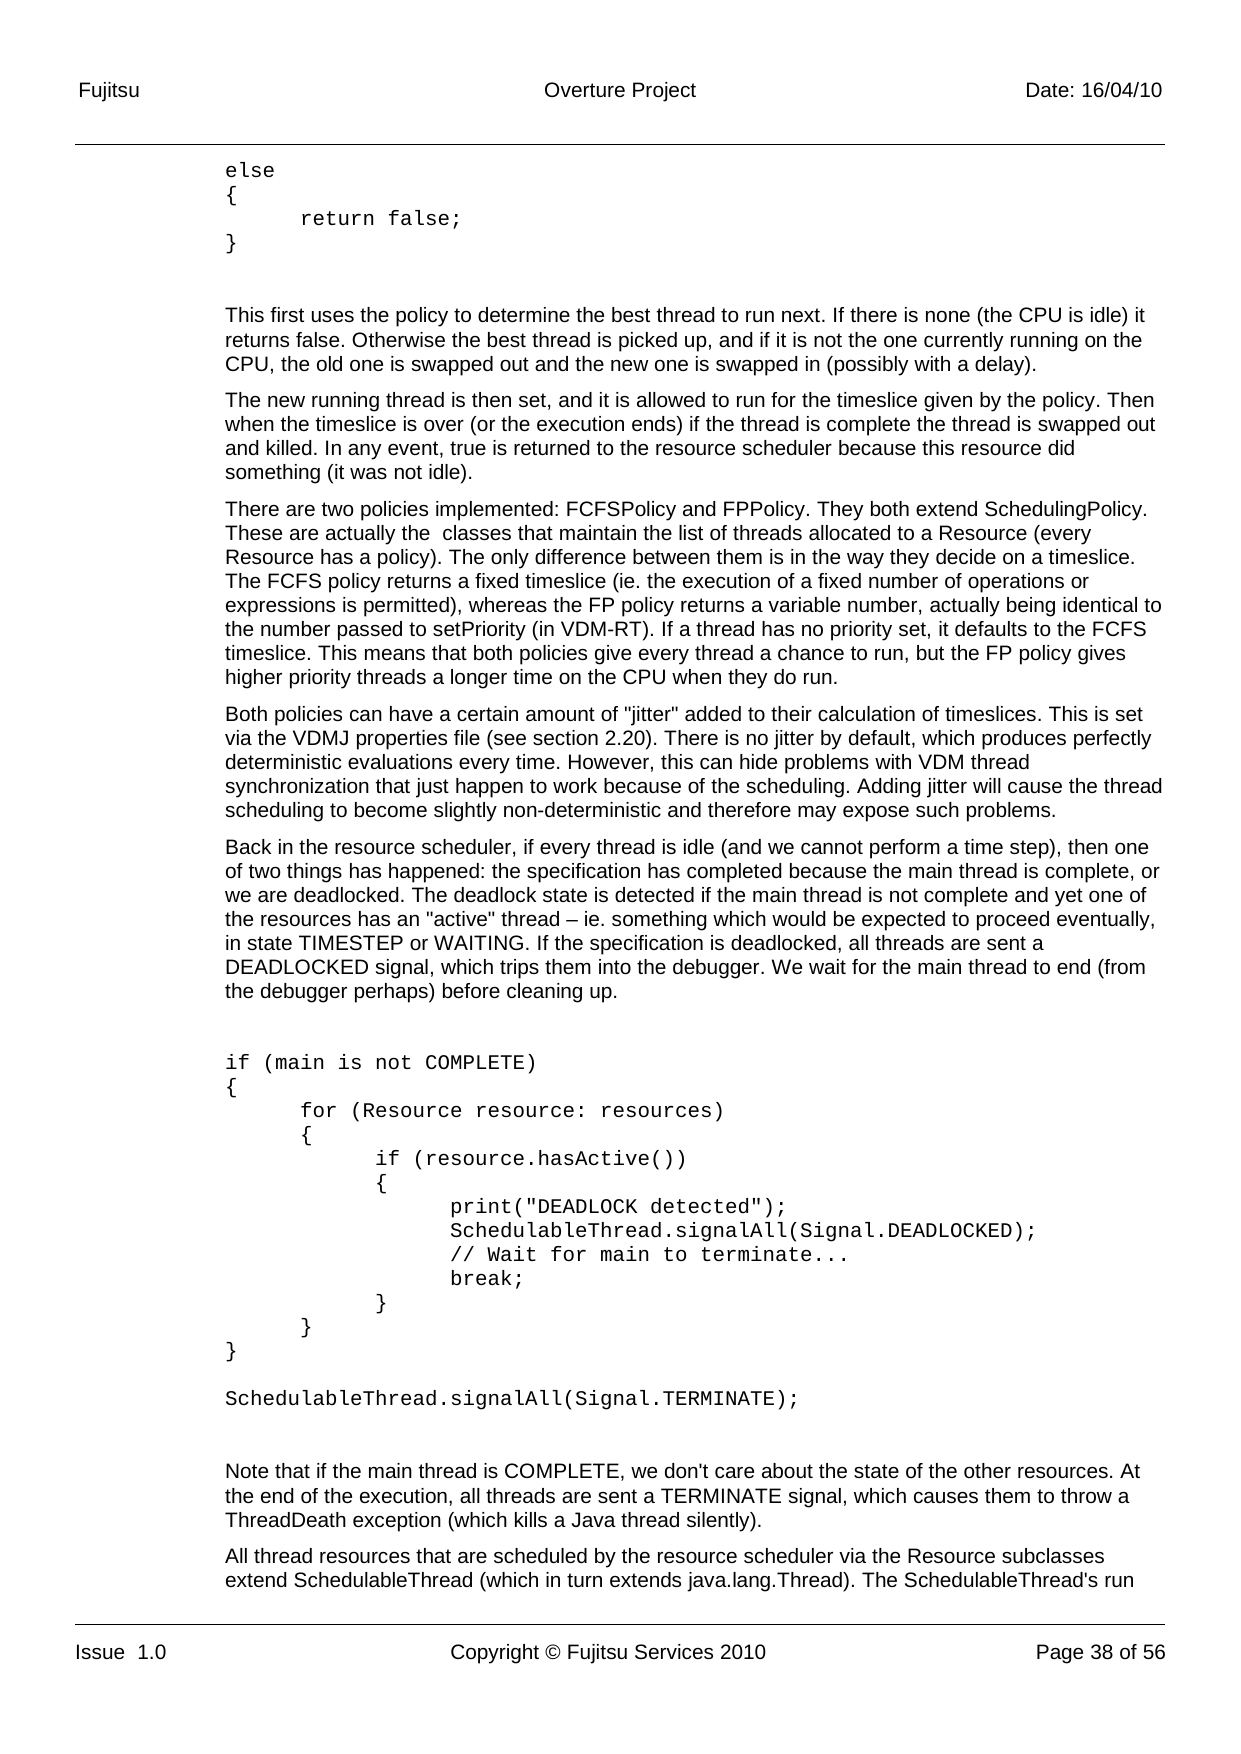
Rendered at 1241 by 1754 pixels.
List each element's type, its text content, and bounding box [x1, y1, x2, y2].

text } [225, 232, 1165, 256]
text } [225, 1316, 1165, 1340]
text Back in the resource scheduler, if every thread is idle (and we cannot perform a time step), then one of two things has happened: the specification has completed because the main thread is complete, or we are deadlocked. The deadlock state is detected if the main thread is not complete and yet one of the resources has an "active" thread – ie. something which would be expected to proceed eventually, in state TIMESTEP or WAITING. If the specification is deadlocked, all threads are sent a DEADLOCKED signal, which trips them into the debugger. We wait for the main thread to end (from the debugger perhaps) before cleaning up. [225, 835, 1165, 1003]
text return false; [225, 208, 1165, 232]
text for (Resource resource: resources) [225, 1100, 1165, 1124]
text { [225, 1076, 1165, 1100]
text All thread resources that are scheduled by the resource scheduler via the Resource subclasses extend SchedulableThread (which in turn extends java.lang.Thread). The SchedulableThread's run [225, 1544, 1165, 1592]
text The new running thread is then set, and it is allowed to run for the timeslice given by the policy. Then when the timeslice is over (or the execution ends) if the thread is complete the thread is swapped out and killed. In any event, true is returned to the resource scheduler because this resource did something (it was not idle). [225, 388, 1165, 484]
text else [225, 160, 1165, 184]
text { [225, 1172, 1165, 1196]
text } [225, 1292, 1165, 1316]
text if (resource.hasActive()) [225, 1148, 1165, 1172]
text SchedulableThread.signalAll(Signal.TERMINATE); [225, 1388, 1165, 1412]
text SchedulableThread.signalAll(Signal.DEADLOCKED); [225, 1220, 1165, 1244]
text { [225, 184, 1165, 208]
text } [225, 1340, 1165, 1364]
text There are two policies implemented: FCFSPolicy and FPPolicy. They both extend SchedulingPolicy. These are actually the classes that maintain the list of threads allocated to a Resource (every Resource has a policy). The only difference between them is in the way they decide on a timeslice. The FCFS policy returns a fixed timeslice (ie. the execution of a fixed number of operations or expressions is permitted), whereas the FP policy returns a variable number, actually being identical to the number passed to setPriority (in VDM-RT). If a thread has no priority set, it defaults to the FCFS timeslice. This means that both policies give every thread a chance to run, but the FP policy gives higher priority threads a longer time on the CPU when they do run. [225, 497, 1165, 689]
text print("DEADLOCK detected"); [225, 1196, 1165, 1220]
text Note that if the main thread is COMPLETE, we don't care about the state of the other resources. At the end of the execution, all threads are sent a TERMINATE signal, which causes them to throw a ThreadDeath exception (which kills a Java thread silently). [225, 1459, 1165, 1532]
text if (main is not COMPLETE) [225, 1052, 1165, 1076]
text // Wait for main to terminate... [225, 1244, 1165, 1268]
text break; [225, 1268, 1165, 1292]
text Both policies can have a certain amount of "jitter" added to their calculation of timeslices. This is set via the VDMJ properties file (see section 2.20). There is no jitter by default, which produces perfectly deterministic evaluations every time. However, this can hide problems with VDM thread synchronization that just happen to work because of the scheduling. Adding jitter will cause the thread scheduling to become slightly non-deterministic and therefore may expose such problems. [225, 702, 1165, 822]
text This first uses the policy to determine the best thread to run next. If there is none (the CPU is idle) it returns false. Otherwise the best thread is picked up, and if it is not the one currently running on the CPU, the old one is swapped out and the new one is swapped in (possibly with a delay). [225, 303, 1165, 376]
text { [225, 1124, 1165, 1148]
